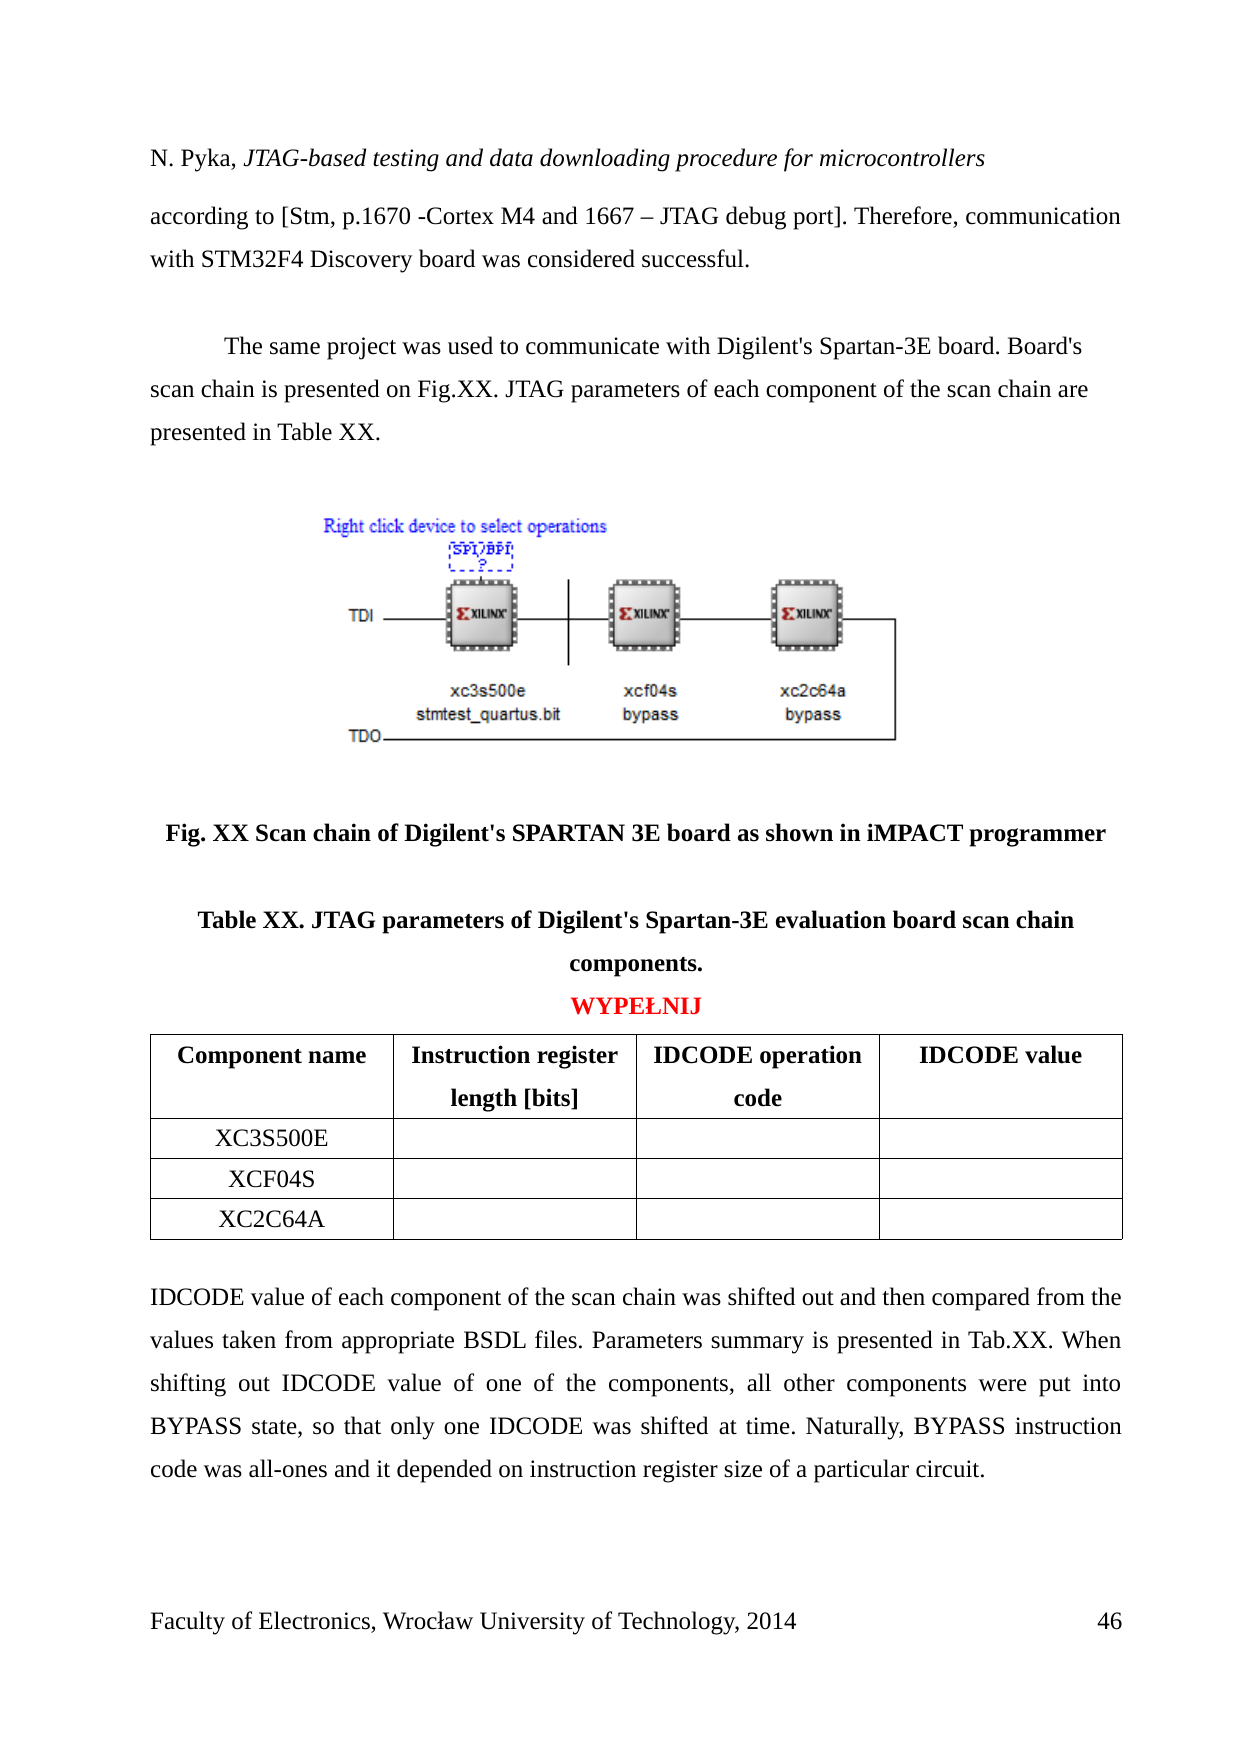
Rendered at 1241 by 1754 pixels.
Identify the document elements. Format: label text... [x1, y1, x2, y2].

table_cell XC2C64A [151, 1199, 393, 1238]
table_cell [394, 1199, 636, 1238]
table_cell [394, 1119, 636, 1158]
table_cell [637, 1119, 879, 1158]
text according to [Stm, p.1670 -Cortex M4 and 1667 – JTAG debug port]. Therefore, communication with STM32F4 Discovery board was considered successful. [150, 201, 1122, 273]
table_header IDCODE operation code [637, 1035, 879, 1118]
table_header IDCODE value [880, 1035, 1122, 1118]
text Fig. XX Scan chain of Digilent's SPARTAN 3E board as shown in iMPACT programmer [150, 818, 1122, 847]
table_cell [394, 1159, 636, 1198]
table_cell [637, 1199, 879, 1238]
picture [321, 503, 951, 761]
table_cell [880, 1119, 1122, 1158]
table_header Component name [151, 1035, 393, 1118]
text WYPEŁNIJ [150, 991, 1122, 1020]
table_header Instruction register length [bits] [394, 1035, 636, 1118]
text The same project was used to communicate with Digilent's Spartan-3E board. Board's scan chain is presented on Fig.XX. JTAG parameters of each component of the scan chain are presented in Table XX. [150, 331, 1122, 446]
text IDCODE value of each component of the scan chain was shifted out and then compared from the values taken from appropriate BSDL files. Parameters summary is presented in Tab.XX. When shifting out IDCODE value of one of the components, all other components were put into BYPASS state, so that only one IDCODE was shifted at time. Naturally, BYPASS instruction code was all-ones and it depended on instruction register size of a particular circuit. [150, 1282, 1122, 1483]
table_cell XCF04S [151, 1159, 393, 1198]
table_cell [880, 1159, 1122, 1198]
text Table XX. JTAG parameters of Digilent's Spartan-3E evaluation board scan chain components. [150, 905, 1122, 977]
table_cell [637, 1159, 879, 1198]
table_cell [880, 1199, 1122, 1238]
table_cell XC3S500E [151, 1119, 393, 1158]
